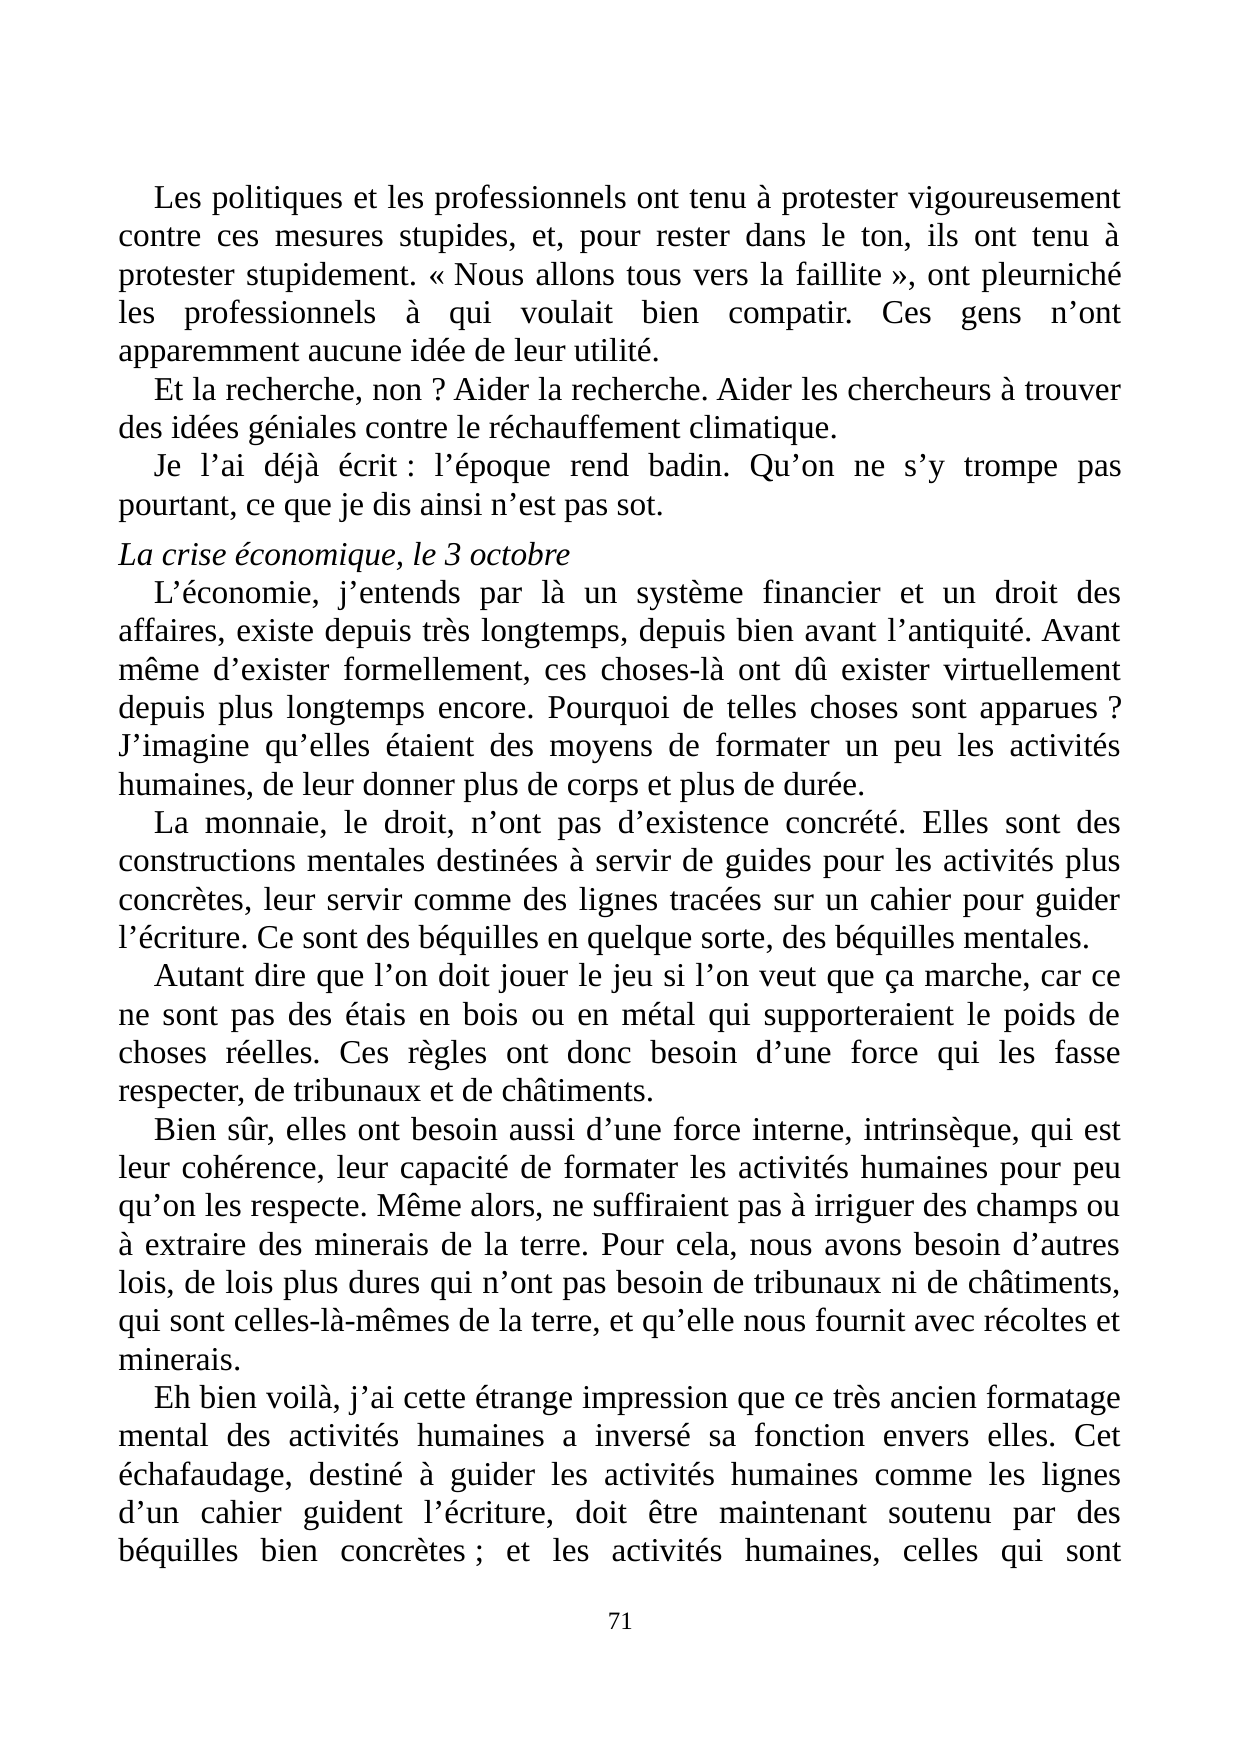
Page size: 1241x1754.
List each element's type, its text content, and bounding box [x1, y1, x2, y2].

text L’économie, j’entends par là un système financier et un droit des affaires, existe depuis très longtemps, depuis bien avant l’antiquité. Avant même d’exister formellement, ces choses-là ont dû exister virtuellement depuis plus longtemps encore. Pourquoi de telles choses sont apparues ? J’imagine qu’elles étaient des moyens de formater un peu les activités humaines, de leur donner plus de corps et plus de durée. [118, 572, 1122, 802]
text Autant dire que l’on doit jouer le jeu si l’on veut que ça marche, car ce ne sont pas des étais en bois ou en métal qui supporteraient le poids de choses réelles. Ces règles ont donc besoin d’une force qui les fasse respecter, de tribunaux et de châtiments. [118, 956, 1122, 1109]
subtitle La crise économique, le 3 octobre [118, 534, 1122, 572]
text Et la recherche, non ? Aider la recherche. Aider les chercheurs à trouver des idées géniales contre le réchauffement climatique. [118, 369, 1122, 445]
text Eh bien voilà, j’ai cette étrange impression que ce très ancien formatage mental des activités humaines a inversé sa fonction envers elles. Cet échafaudage, destiné à guider les activités humaines comme les lignes d’un cahier guident l’écriture, doit être maintenant soutenu par des béquilles bien concrètes ; et les activités humaines, celles qui sont [118, 1377, 1122, 1569]
text La monnaie, le droit, n’ont pas d’existence concrété. Elles sont des constructions mentales destinées à servir de guides pour les activités plus concrètes, leur servir comme des lignes tracées sur un cahier pour guider l’écriture. Ce sont des béquilles en quelque sorte, des béquilles mentales. [118, 802, 1122, 956]
text Je l’ai déjà écrit : l’époque rend badin. Qu’on ne s’y trompe pas pourtant, ce que je dis ainsi n’est pas sot. [118, 445, 1122, 522]
text Bien sûr, elles ont besoin aussi d’une force interne, intrinsèque, qui est leur cohérence, leur capacité de formater les activités humaines pour peu qu’on les respecte. Même alors, ne suffiraient pas à irriguer des champs ou à extraire des minerais de la terre. Pour cela, nous avons besoin d’autres lois, de lois plus dures qui n’ont pas besoin de tribunaux ni de châtiments, qui sont celles-là-mêmes de la terre, et qu’elle nous fournit avec récoltes et minerais. [118, 1109, 1122, 1377]
text Les politiques et les professionnels ont tenu à protester vigoureusement contre ces mesures stupides, et, pour rester dans le ton, ils ont tenu à protester stupidement. « Nous allons tous vers la faillite », ont pleurniché les professionnels à qui voulait bien compatir. Ces gens n’ont apparemment aucune idée de leur utilité. [118, 177, 1122, 369]
